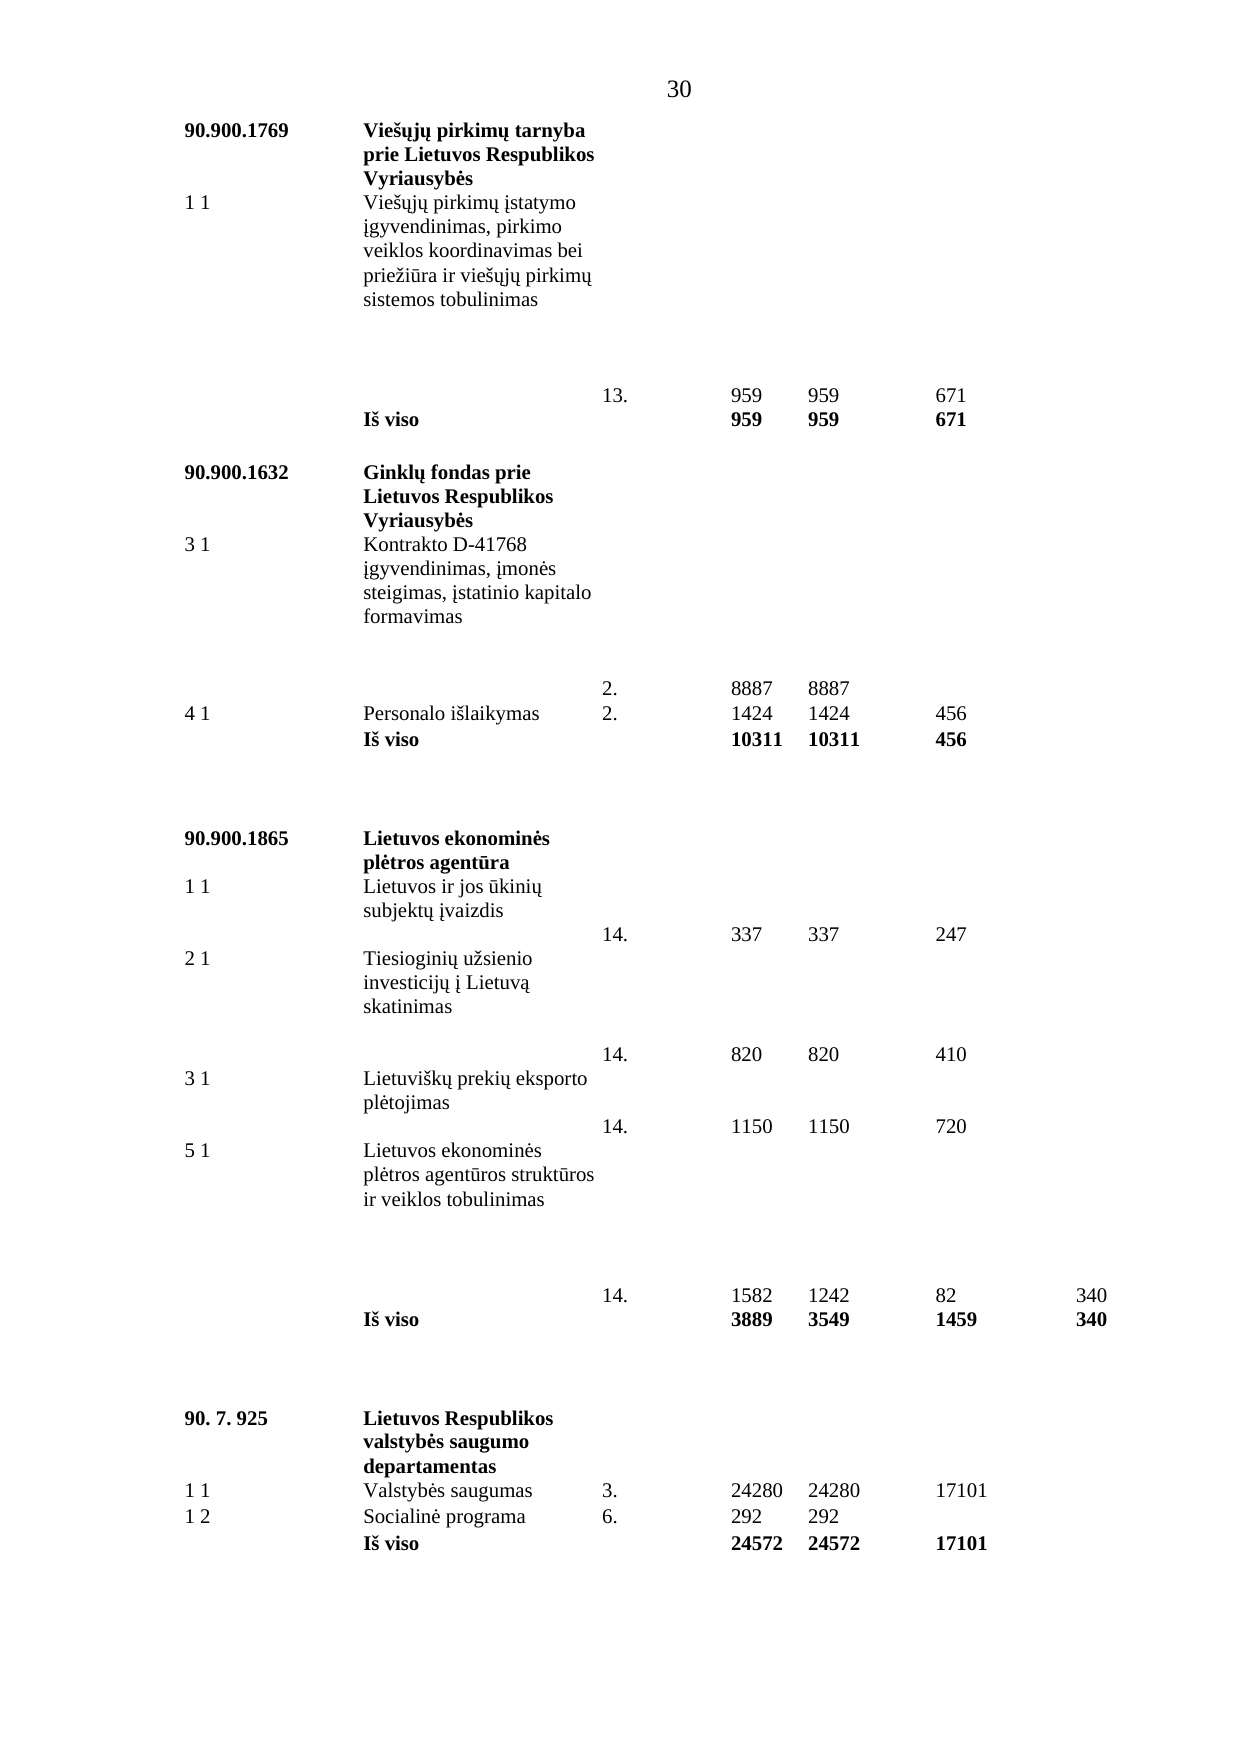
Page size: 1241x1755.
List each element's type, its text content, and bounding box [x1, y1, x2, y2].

table_cell [177, 753, 181, 826]
table_cell [177, 826, 181, 874]
table_cell [599, 433, 728, 460]
table_cell 1459 [932, 1307, 1073, 1333]
table_cell 2 1 [181, 946, 360, 1066]
table_cell 3 1 [181, 532, 360, 700]
table_cell [932, 1333, 1073, 1405]
table_cell [599, 407, 728, 433]
table_cell 959 [805, 190, 932, 407]
table_cell 671 [932, 407, 1073, 433]
table_cell [1073, 874, 1181, 946]
table_cell 959 [728, 190, 805, 407]
table_cell 292 [728, 1504, 805, 1531]
table_cell [360, 753, 599, 826]
table_cell [177, 1333, 181, 1405]
table_cell [599, 753, 728, 826]
table_cell [1073, 407, 1181, 433]
table_cell [177, 118, 181, 190]
table_cell 3889 [728, 1307, 805, 1333]
table_cell [805, 460, 932, 532]
table_cell [1073, 190, 1181, 407]
table_cell [932, 1504, 1073, 1531]
table_cell Personalo išlaikymas [360, 700, 599, 727]
table_cell 14. [599, 946, 728, 1066]
table_cell 820 [805, 946, 932, 1066]
table_cell [599, 1405, 728, 1478]
table_cell [1073, 727, 1181, 753]
table_cell [1073, 460, 1181, 532]
table_cell [177, 532, 181, 700]
table_cell 5 1 [181, 1138, 360, 1307]
table_cell [181, 1557, 360, 1629]
table_cell [177, 1066, 181, 1138]
table_cell [599, 727, 728, 753]
table_cell [932, 433, 1073, 460]
table_cell [932, 1557, 1073, 1629]
table_cell 90.900.1769 [181, 118, 360, 190]
table_cell [177, 460, 181, 532]
table_cell [177, 1478, 181, 1504]
table_cell Iš viso [360, 1531, 599, 1557]
table_cell [599, 118, 728, 190]
table_cell [177, 874, 181, 946]
table_cell 1242 [805, 1138, 932, 1307]
table_cell [1073, 1478, 1181, 1504]
table_cell Valstybės saugumas [360, 1478, 599, 1504]
table_cell Kontrakto D-41768 įgyvendinimas, įmonės steigimas, įstatinio kapitalo formavimas [360, 532, 599, 700]
table_cell [1073, 1333, 1181, 1405]
table_cell [932, 753, 1073, 826]
table_cell 1424 [805, 700, 932, 727]
table_cell [1073, 946, 1181, 1066]
table_cell 340 [1073, 1138, 1181, 1307]
table_cell Lietuvos ir jos ūkinių subjektų įvaizdis [360, 874, 599, 946]
table_cell 337 [728, 874, 805, 946]
table_cell 340 [1073, 1307, 1181, 1333]
table_cell [932, 532, 1073, 700]
table_cell [181, 433, 360, 460]
table_cell [1073, 1405, 1181, 1478]
table_cell Viešųjų pirkimų tarnyba prie Lietuvos Respublikos Vyriausybės [360, 118, 599, 190]
table_cell [728, 118, 805, 190]
table_cell [805, 753, 932, 826]
table_cell 24572 [728, 1531, 805, 1557]
table_cell 671 [932, 190, 1073, 407]
table_cell [805, 1557, 932, 1629]
table_cell [181, 727, 360, 753]
table_cell 90.900.1632 [181, 460, 360, 532]
table_cell 2. [599, 700, 728, 727]
table_cell [1073, 118, 1181, 190]
table_cell 720 [932, 1066, 1073, 1138]
table_cell [599, 460, 728, 532]
table_cell 10311 [728, 727, 805, 753]
table_cell [177, 727, 181, 753]
table_cell [1073, 532, 1181, 700]
table_cell [728, 1557, 805, 1629]
table_cell 8887 [728, 532, 805, 700]
table_cell 8887 [805, 532, 932, 700]
table_cell [728, 753, 805, 826]
table_cell [728, 460, 805, 532]
table_cell [599, 1557, 728, 1629]
table_cell 3 1 [181, 1066, 360, 1138]
table_cell [1073, 1557, 1181, 1629]
table_cell 14. [599, 874, 728, 946]
table_cell Tiesioginių užsienio investicijų į Lietuvą skatinimas [360, 946, 599, 1066]
table_cell 337 [805, 874, 932, 946]
table_cell [181, 1307, 360, 1333]
table_cell [805, 118, 932, 190]
table_cell [932, 460, 1073, 532]
table_cell [1073, 1066, 1181, 1138]
table_cell 4 1 [181, 700, 360, 727]
table_cell [177, 1504, 181, 1531]
table_cell [728, 433, 805, 460]
table_cell 959 [805, 407, 932, 433]
table_cell [805, 1405, 932, 1478]
table_cell 1 1 [181, 190, 360, 407]
table_cell 1 1 [181, 874, 360, 946]
table_cell 1424 [728, 700, 805, 727]
table_cell 1150 [728, 1066, 805, 1138]
table_cell Lietuviškų prekių eksporto plėtojimas [360, 1066, 599, 1138]
table_cell [177, 1531, 181, 1557]
table_cell 1582 [728, 1138, 805, 1307]
table_cell Lietuvos Respublikos valstybės saugumo departamentas [360, 1405, 599, 1478]
table_cell 24280 [728, 1478, 805, 1504]
table_cell 10311 [805, 727, 932, 753]
table_cell 410 [932, 946, 1073, 1066]
table_cell [177, 1557, 181, 1629]
table_cell Socialinė programa [360, 1504, 599, 1531]
table_cell Ginklų fondas prie Lietuvos Respublikos Vyriausybės [360, 460, 599, 532]
table_cell [932, 826, 1073, 874]
table_cell 13. [599, 190, 728, 407]
table_cell [1073, 753, 1181, 826]
table_cell [181, 1333, 360, 1405]
table_cell [177, 433, 181, 460]
table_cell [360, 1557, 599, 1629]
table_cell Viešųjų pirkimų įstatymo įgyvendinimas, pirkimo veiklos koordinavimas bei priežiūra ir viešųjų pirkimų sistemos tobulinimas [360, 190, 599, 407]
table_cell 247 [932, 874, 1073, 946]
table_cell [728, 826, 805, 874]
table_cell 24572 [805, 1531, 932, 1557]
table_cell 456 [932, 727, 1073, 753]
table_cell [728, 1333, 805, 1405]
table_cell [599, 826, 728, 874]
table_cell 90.900.1865 [181, 826, 360, 874]
table_cell 17101 [932, 1531, 1073, 1557]
table_cell [177, 1405, 181, 1478]
table_cell [932, 1405, 1073, 1478]
table_cell [1073, 700, 1181, 727]
table_cell 820 [728, 946, 805, 1066]
table_cell 14. [599, 1066, 728, 1138]
table_cell [177, 1138, 181, 1307]
table_cell [805, 1333, 932, 1405]
table_cell 6. [599, 1504, 728, 1531]
table_cell [177, 946, 181, 1066]
table_cell [1073, 1504, 1181, 1531]
table_cell Lietuvos ekonominės plėtros agentūra [360, 826, 599, 874]
table_cell [599, 1307, 728, 1333]
table_cell 90. 7. 925 [181, 1405, 360, 1478]
table_cell [360, 433, 599, 460]
table_cell 17101 [932, 1478, 1073, 1504]
table_cell Iš viso [360, 1307, 599, 1333]
table_cell 959 [728, 407, 805, 433]
table_cell Iš viso [360, 407, 599, 433]
table_cell 3549 [805, 1307, 932, 1333]
table_cell [177, 1307, 181, 1333]
table_cell Iš viso [360, 727, 599, 753]
table_cell 1150 [805, 1066, 932, 1138]
table_cell [599, 1531, 728, 1557]
table_cell 3. [599, 1478, 728, 1504]
table_cell [1073, 1531, 1181, 1557]
table_cell [932, 118, 1073, 190]
table_cell 2. [599, 532, 728, 700]
table_cell [181, 753, 360, 826]
table_cell [360, 1333, 599, 1405]
table_cell [805, 826, 932, 874]
table_cell [181, 1531, 360, 1557]
table_cell [177, 700, 181, 727]
table_cell [1073, 826, 1181, 874]
table_cell 1 2 [181, 1504, 360, 1531]
table_cell 292 [805, 1504, 932, 1531]
table_cell 24280 [805, 1478, 932, 1504]
table_cell 82 [932, 1138, 1073, 1307]
table_cell [181, 407, 360, 433]
table_cell 14. [599, 1138, 728, 1307]
table_cell [599, 1333, 728, 1405]
table_cell 456 [932, 700, 1073, 727]
table_cell [805, 433, 932, 460]
table_cell Lietuvos ekonominės plėtros agentūros struktūros ir veiklos tobulinimas [360, 1138, 599, 1307]
table_cell [177, 407, 181, 433]
table_cell [1073, 433, 1181, 460]
table_cell [728, 1405, 805, 1478]
table_cell [177, 190, 181, 407]
table_cell 1 1 [181, 1478, 360, 1504]
